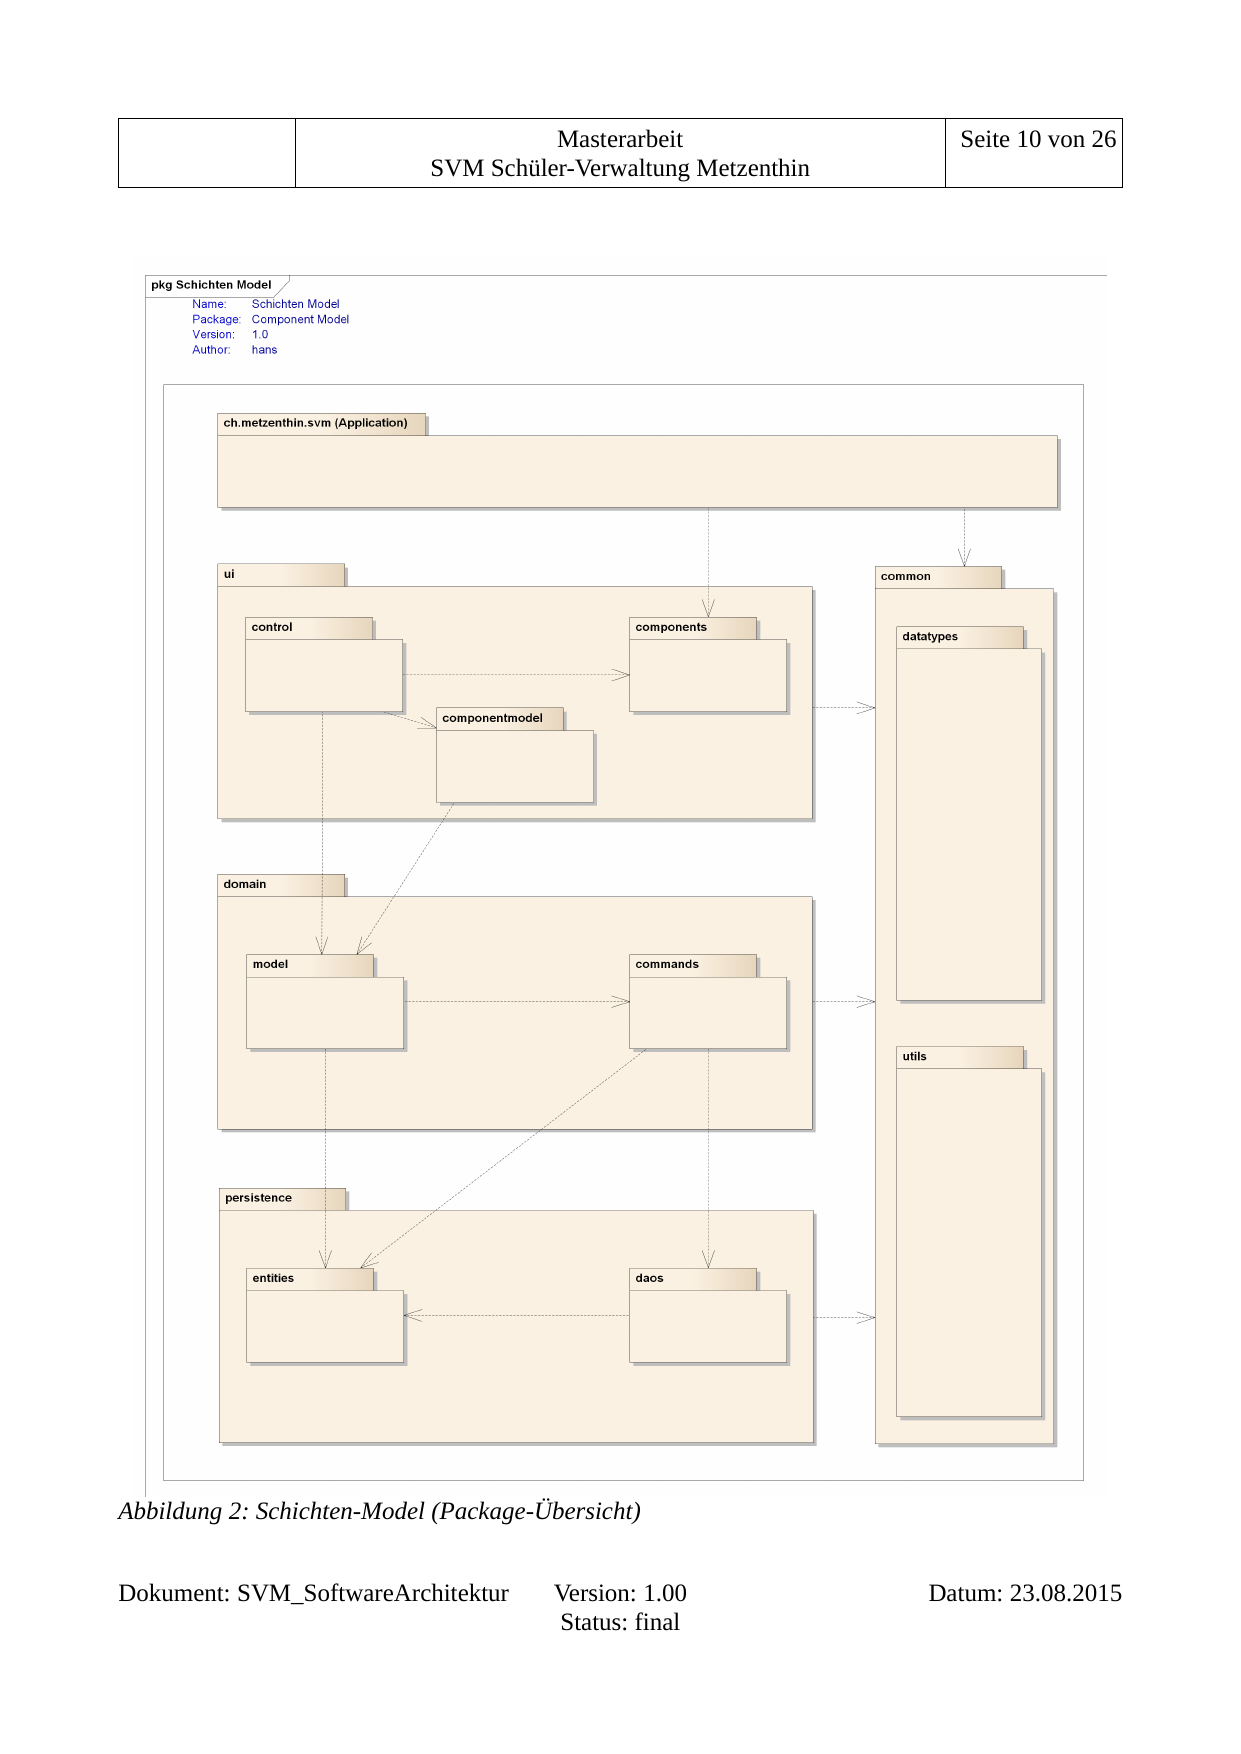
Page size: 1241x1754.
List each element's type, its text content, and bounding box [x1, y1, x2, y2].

picture [133, 256, 1107, 1497]
text Abbildung 2: Schichten-Model (Package-Übersicht) [118, 1497, 1122, 1525]
